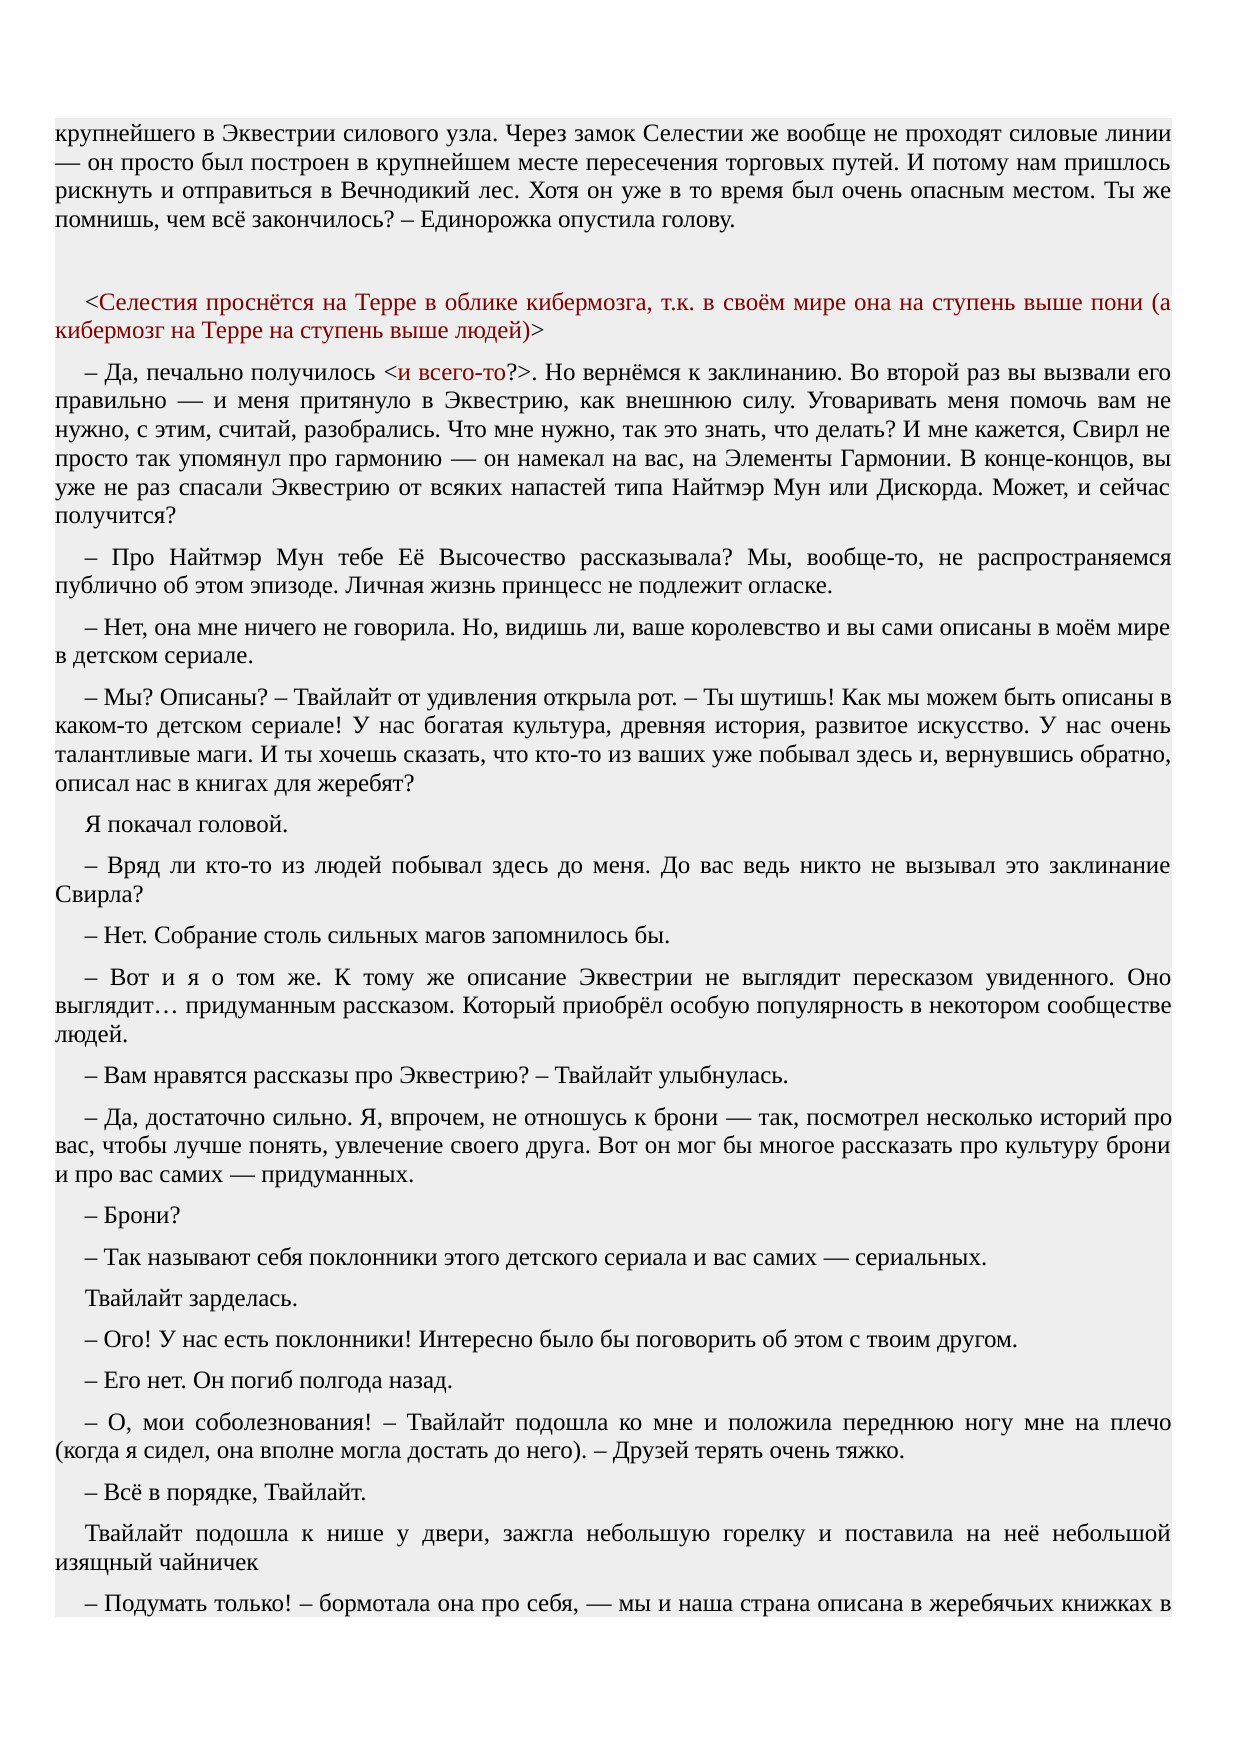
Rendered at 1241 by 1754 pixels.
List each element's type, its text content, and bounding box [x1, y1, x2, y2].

text – Так называют себя поклонники этого детского сериала и вас самих — сериальных. [55, 1242, 1172, 1271]
text крупнейшего в Эквестрии силового узла. Через замок Селестии же вообще не проходят силовые линии — он просто был построен в крупнейшем месте пересечения торговых путей. И потому нам пришлось рискнуть и отправиться в Вечнодикий лес. Хотя он уже в то время был очень опасным местом. Ты же помнишь, чем всё закончилось? – Единорожка опустила голову. [55, 118, 1172, 233]
text – Брони? [55, 1201, 1172, 1229]
text Твайлайт подошла к нише у двери, зажгла небольшую горелку и поставила на неё небольшой изящный чайничек [55, 1518, 1172, 1576]
text – Подумать только! – бормотала она про себя, — мы и наша страна описана в жеребячьих книжках в [55, 1588, 1172, 1617]
text – Вам нравятся рассказы про Эквестрию? – Твайлайт улыбнулась. [55, 1061, 1172, 1089]
text Я покачал головой. [55, 809, 1172, 838]
text – Да, печально получилось <и всего-то?>. Но вернёмся к заклинанию. Во второй раз вы вызвали его правильно — и меня притянуло в Эквестрию, как внешнюю силу. Уговаривать меня помочь вам не нужно, с этим, считай, разобрались. Что мне нужно, так это знать, что делать? И мне кажется, Свирл не просто так упомянул про гармонию — он намекал на вас, на Элементы Гармонии. В конце-концов, вы уже не раз спасали Эквестрию от всяких напастей типа Найтмэр Мун или Дискорда. Может, и сейчас получится? [55, 357, 1172, 529]
text – Нет. Собрание столь сильных магов запомнилось бы. [55, 921, 1172, 949]
text <Селестия проснётся на Терре в облике кибермозга, т.к. в своём мире она на ступень выше пони (а кибермозг на Терре на ступень выше людей)> [55, 287, 1172, 344]
text – Ого! У нас есть поклонники! Интересно было бы поговорить об этом с твоим другом. [55, 1324, 1172, 1353]
text – Нет, она мне ничего не говорила. Но, видишь ли, ваше королевство и вы сами описаны в моём мире в детском сериале. [55, 612, 1172, 669]
text – Всё в порядке, Твайлайт. [55, 1477, 1172, 1506]
text – Мы? Описаны? – Твайлайт от удивления открыла рот. – Ты шутишь! Как мы можем быть описаны в каком-то детском сериале! У нас богатая культура, древняя история, развитое искусство. У нас очень талантливые маги. И ты хочешь сказать, что кто-то из ваших уже побывал здесь и, вернувшись обратно, описал нас в книгах для жеребят? [55, 682, 1172, 797]
text – О, мои соболезнования! – Твайлайт подошла ко мне и положила переднюю ногу мне на плечо (когда я сидел, она вполне могла достать до него). – Друзей терять очень тяжко. [55, 1407, 1172, 1464]
text – Да, достаточно сильно. Я, впрочем, не отношусь к брони — так, посмотрел несколько историй про вас, чтобы лучше понять, увлечение своего друга. Вот он мог бы многое рассказать про культуру брони и про вас самих — придуманных. [55, 1102, 1172, 1188]
text – Вряд ли кто-то из людей побывал здесь до меня. До вас ведь никто не вызывал это заклинание Свирла? [55, 851, 1172, 908]
text – Его нет. Он погиб полгода назад. [55, 1366, 1172, 1394]
text – Про Найтмэр Мун тебе Её Высочество рассказывала? Мы, вообще-то, не распространяемся публично об этом эпизоде. Личная жизнь принцесс не подлежит огласке. [55, 542, 1172, 599]
text Твайлайт зарделась. [55, 1283, 1172, 1312]
text – Вот и я о том же. К тому же описание Эквестрии не выглядит пересказом увиденного. Оно выглядит… придуманным рассказом. Который приобрёл особую популярность в некотором сообществе людей. [55, 962, 1172, 1048]
